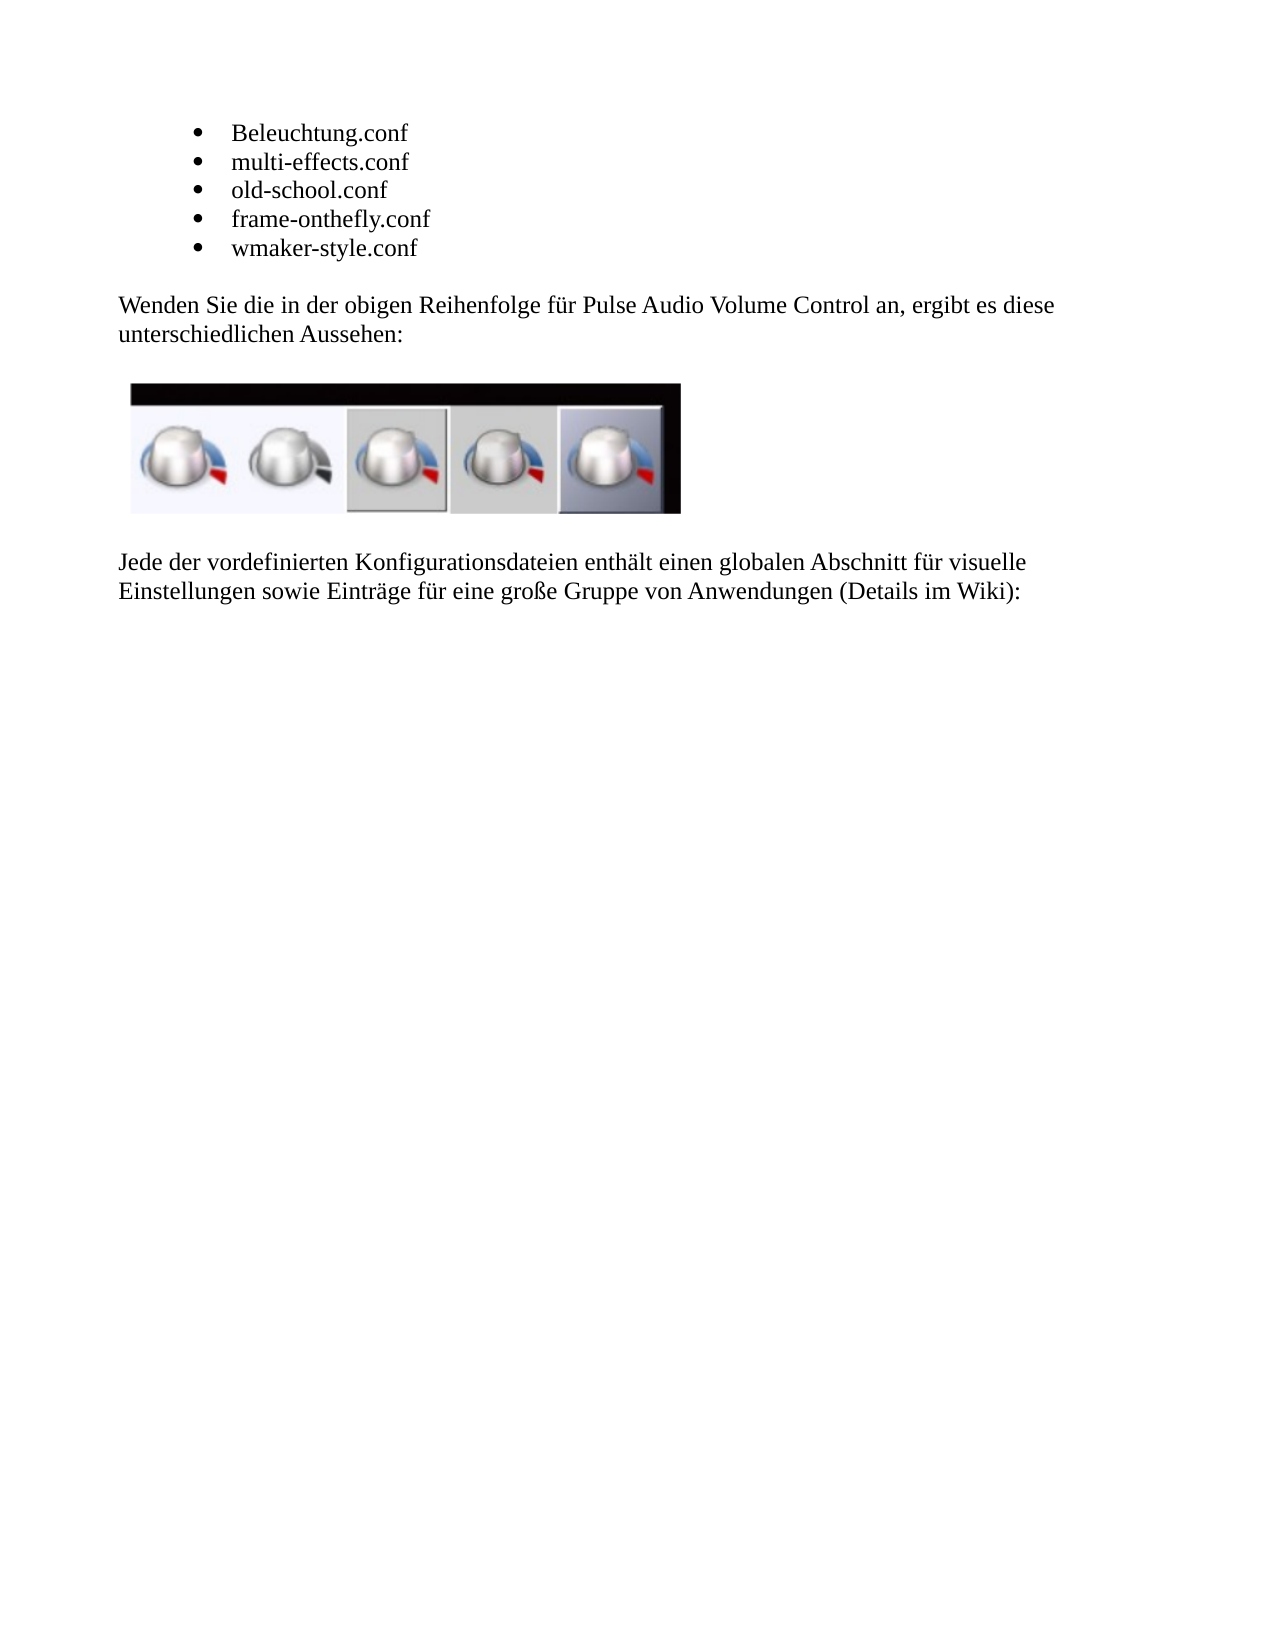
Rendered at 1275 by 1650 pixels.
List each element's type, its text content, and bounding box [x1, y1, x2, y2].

list Beleuchtung.conf [194, 118, 1157, 147]
list old-school.conf [194, 176, 1157, 204]
text Wenden Sie die in der obigen Reihenfolge für Pulse Audio Volume Control an, ergibt es diese unterschiedlichen Aussehen: [118, 291, 1157, 348]
list frame-onthefly.conf [194, 204, 1157, 233]
list wmaker-style.conf [194, 233, 1157, 262]
text Jede der vordefinierten Konfigurationsdateien enthält einen globalen Abschnitt für visuelle Einstellungen sowie Einträge für eine große Gruppe von Anwendungen (Details im Wiki): [118, 547, 1157, 604]
list multi-effects.conf [194, 147, 1157, 176]
picture [118, 376, 701, 519]
